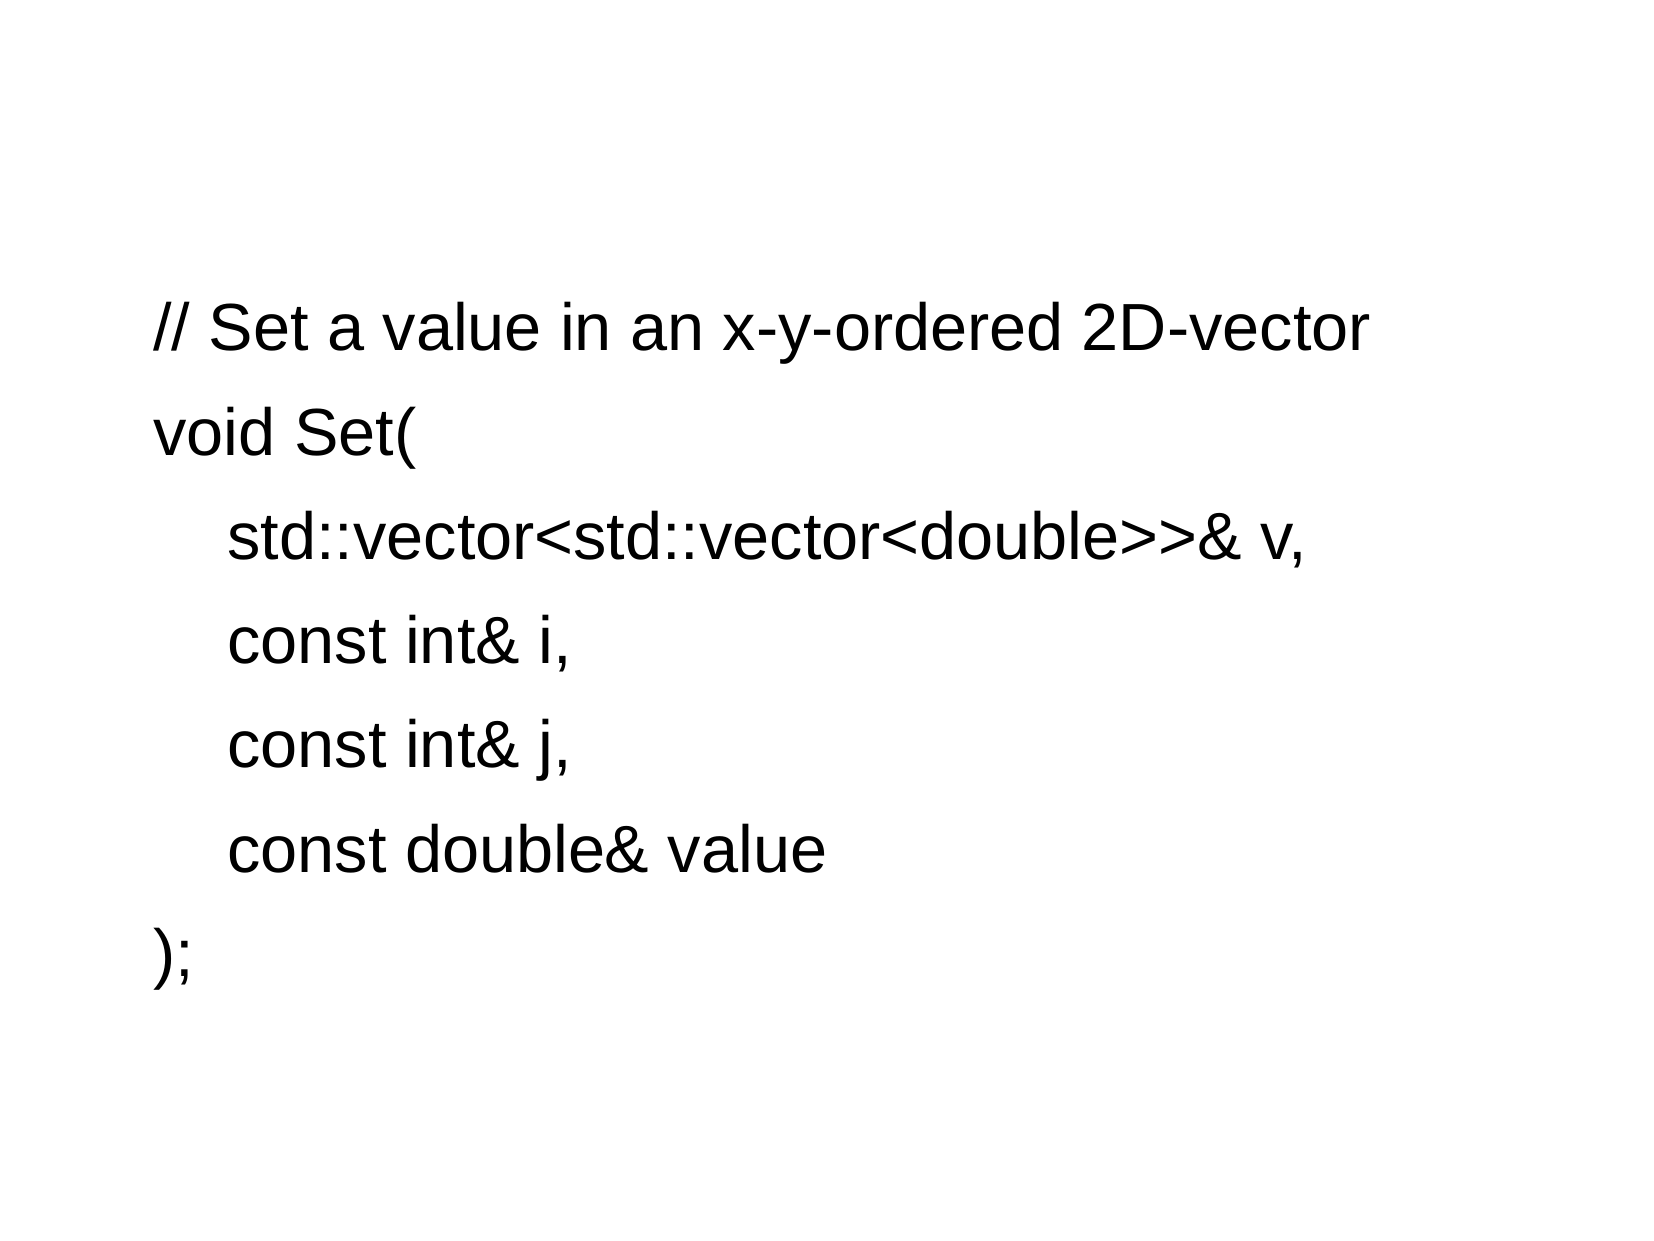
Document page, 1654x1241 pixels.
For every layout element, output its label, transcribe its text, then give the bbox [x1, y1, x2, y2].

list // Set a value in an x-y-ordered 2D-vector void Set( std::vector<std::vector<double>>& v, const int& i, const int& j, const double& value ); [82, 290, 1571, 1010]
